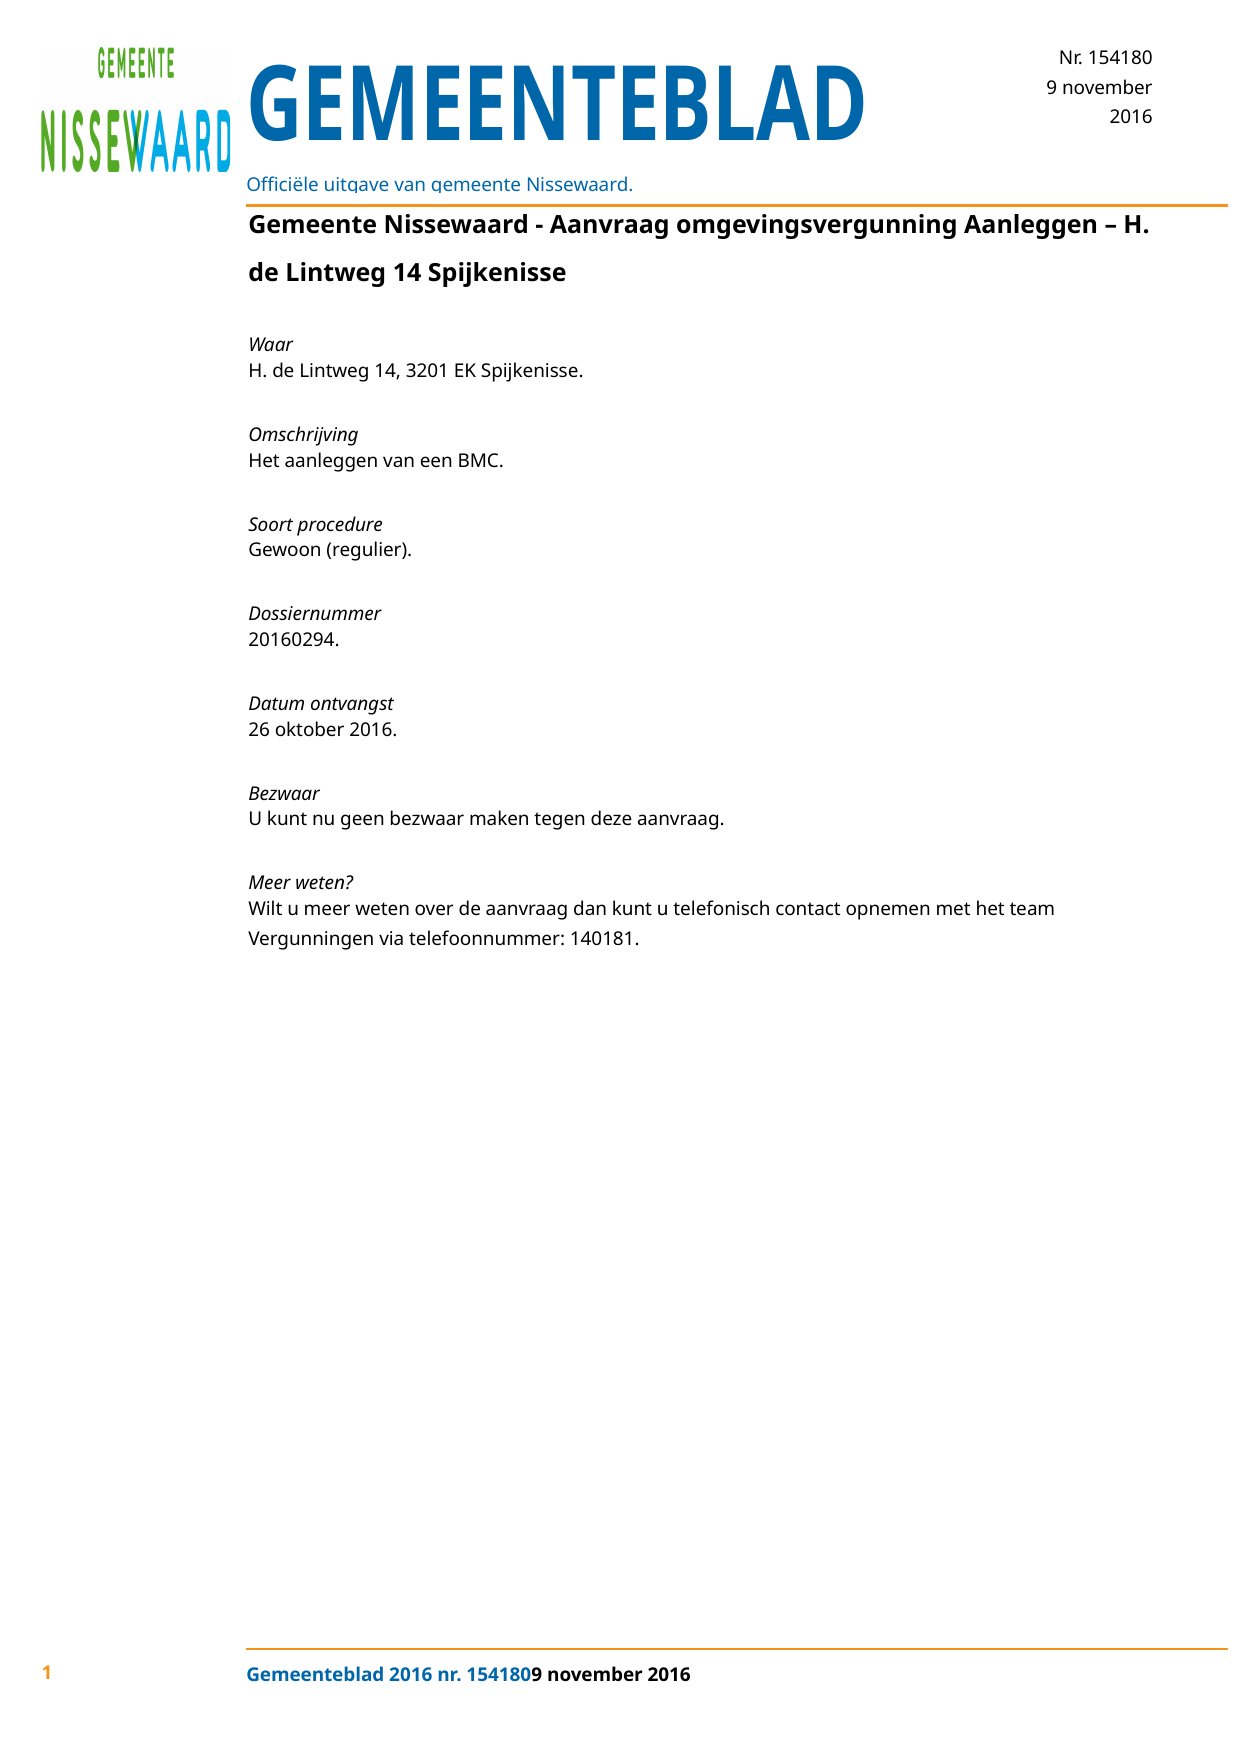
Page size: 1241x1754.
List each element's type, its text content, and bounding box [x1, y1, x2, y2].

text Soort procedure [248, 511, 1152, 537]
text Bezwaar [248, 780, 1152, 806]
text 20160294. [248, 626, 1152, 652]
picture [41, 47, 231, 172]
text Omschrijving [248, 421, 1152, 447]
text Wilt u meer weten over de aanvraag dan kunt u telefonisch contact opnemen met het team Vergunningen via telefoonnummer: 140181. [248, 895, 1152, 951]
picture [222, 122, 227, 160]
text Waar [248, 331, 1152, 357]
picture [200, 151, 206, 172]
text Meer weten? [248, 869, 1152, 895]
text Het aanleggen van een BMC. [248, 447, 1152, 473]
text Datum ontvangst [248, 690, 1152, 716]
text U kunt nu geen bezwaar maken tegen deze aanvraag. [248, 806, 1152, 831]
text Dossiernummer [248, 601, 1152, 626]
picture [176, 157, 187, 172]
text Gemeente Nissewaard - Aanvraag omgevingsvergunning Aanleggen – H. de Lintweg 14 Spijkenisse [248, 207, 1152, 288]
text H. de Lintweg 14, 3201 EK Spijkenisse. [248, 357, 1152, 383]
picture [154, 157, 165, 172]
picture [201, 122, 206, 138]
text 26 oktober 2016. [248, 716, 1152, 742]
text Gewoon (regulier). [248, 537, 1152, 562]
